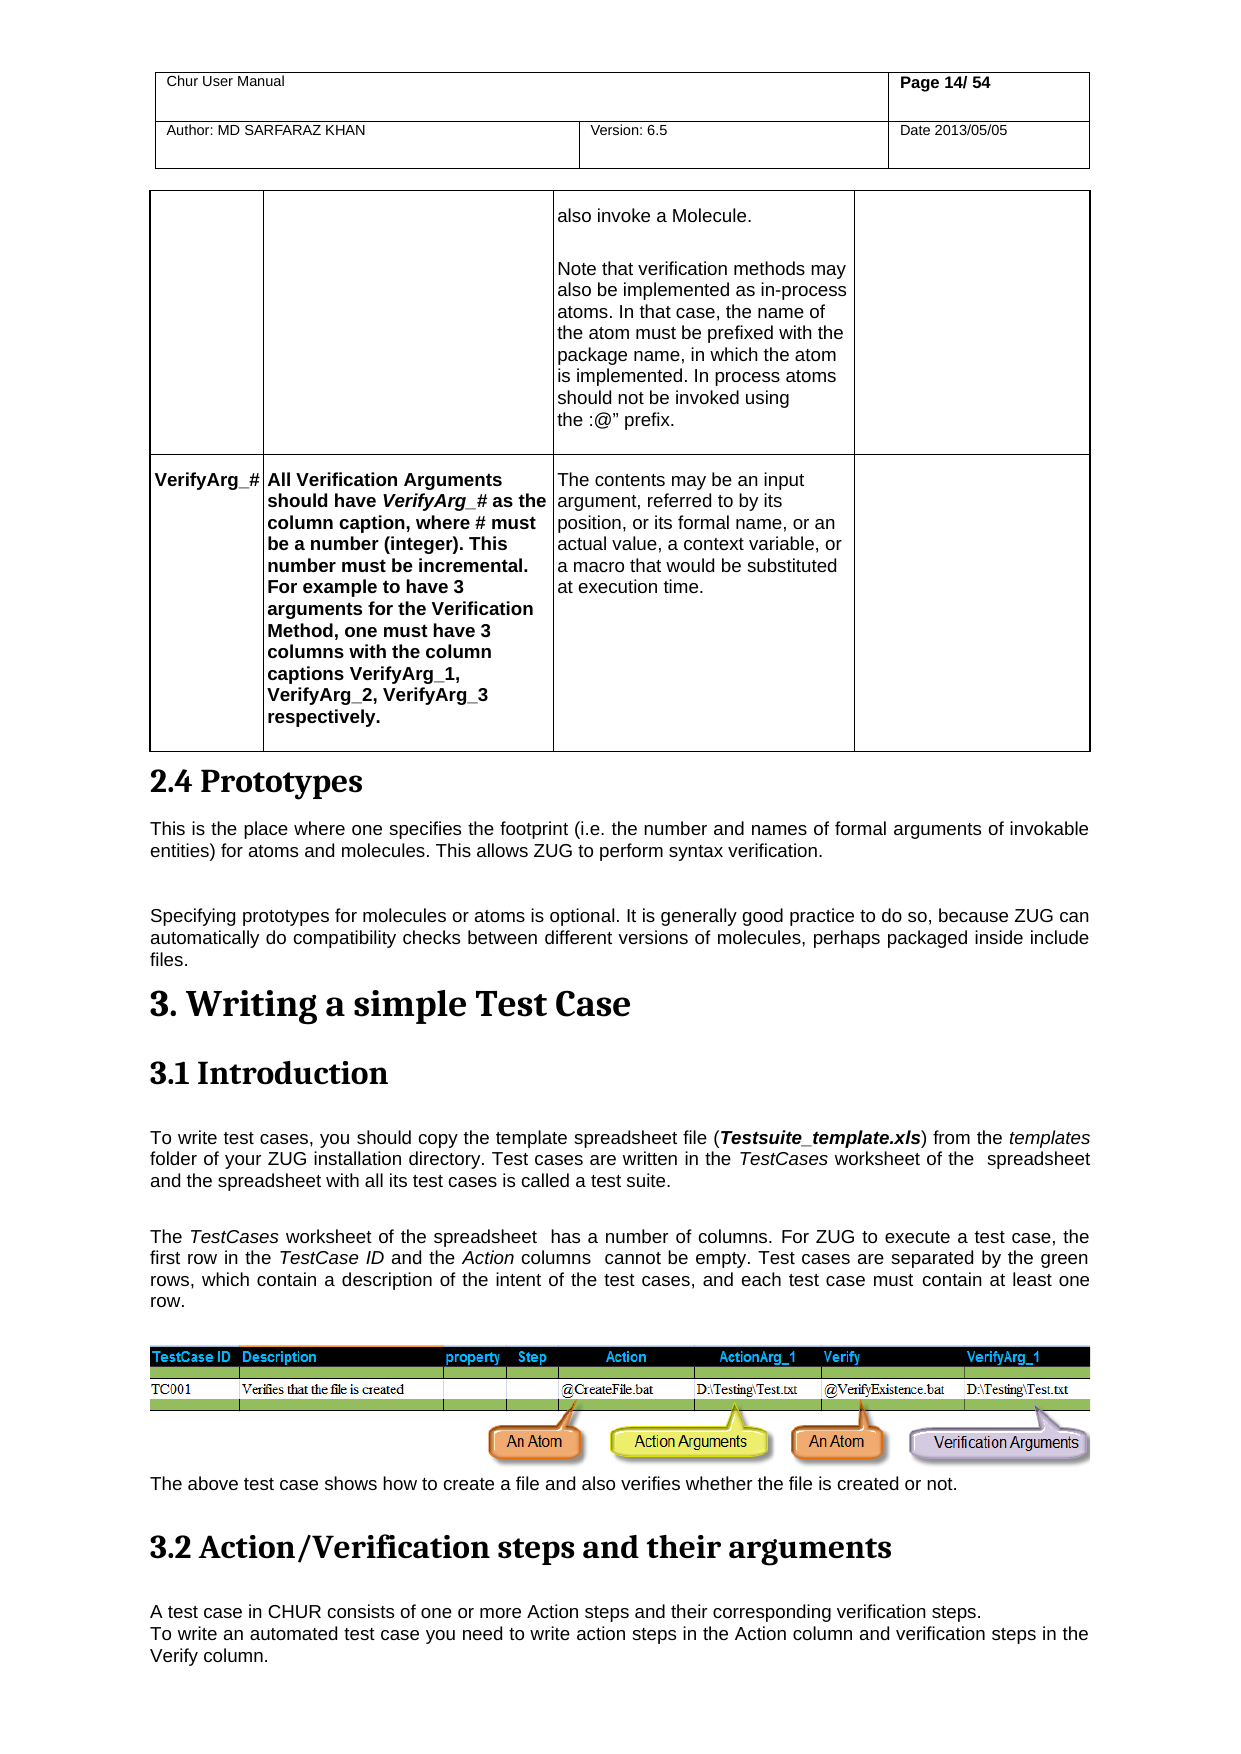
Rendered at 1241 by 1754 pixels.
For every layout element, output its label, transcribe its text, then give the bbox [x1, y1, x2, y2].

text The TestCases worksheet of the spreadsheet has a number of columns. For ZUG to execute a test case, the first row in the TestCase ID and the Action columns cannot be empty. Test cases are separated by the green rows, which contain a description of the intent of the test cases, and each test case must contain at least one row. [150, 1225, 1090, 1312]
text This is the place where one specifies the footprint (i.e. the number and names of formal arguments of invokable entities) for atoms and molecules. This allows ZUG to perform syntax verification. [150, 818, 1090, 861]
text The above test case shows how to create a file and also verifies whether the file is created or not. [150, 1474, 1090, 1495]
text 3.2 Action/Verification steps and their arguments [150, 1529, 1090, 1567]
table_cell [855, 191, 1089, 454]
text To write an automated test case you need to write action steps in the Action column and verification steps in the Verify column. [150, 1623, 1090, 1666]
text 3.1 Introduction [150, 1054, 1090, 1093]
table_cell [855, 455, 1089, 751]
picture [150, 1345, 1091, 1474]
table_cell VerifyArg_# [151, 455, 263, 751]
table_cell also invoke a Molecule. Note that verification methods may also be implemented as in-process atoms. In that case, the name of the atom must be prefixed with the package name, in which the atom is implemented. In process atoms should not be invoked using the :@” prefix. [554, 191, 854, 454]
text Specifying prototypes for molecules or atoms is optional. It is generally good practice to do so, because ZUG can automatically do compatibility checks between different versions of molecules, perhaps packaged inside include files. [150, 905, 1090, 970]
table_cell The contents may be an input argument, referred to by its position, or its formal name, or an actual value, a context variable, or a macro that would be substituted at execution time. [554, 455, 854, 751]
table_cell All Verification Arguments should have VerifyArg_# as the column caption, where # must be a number (integer). This number must be incremental. For example to have 3 arguments for the Verification Method, one must have 3 columns with the column captions VerifyArg_1, VerifyArg_2, VerifyArg_3 respectively. [264, 455, 553, 751]
text To write test cases, you should copy the template spreadsheet file (Testsuite_template.xls) from the templates folder of your ZUG installation directory. Test cases are written in the TestCases worksheet of the spreadsheet and the spreadsheet with all its test cases is called a test suite. [150, 1127, 1090, 1191]
table_cell [264, 191, 553, 454]
table_cell [151, 191, 263, 454]
subtitle 2.4 Prototypes [150, 763, 1090, 801]
text A test case in CHUR consists of one or more Action steps and their corresponding verification steps. [150, 1601, 1090, 1623]
